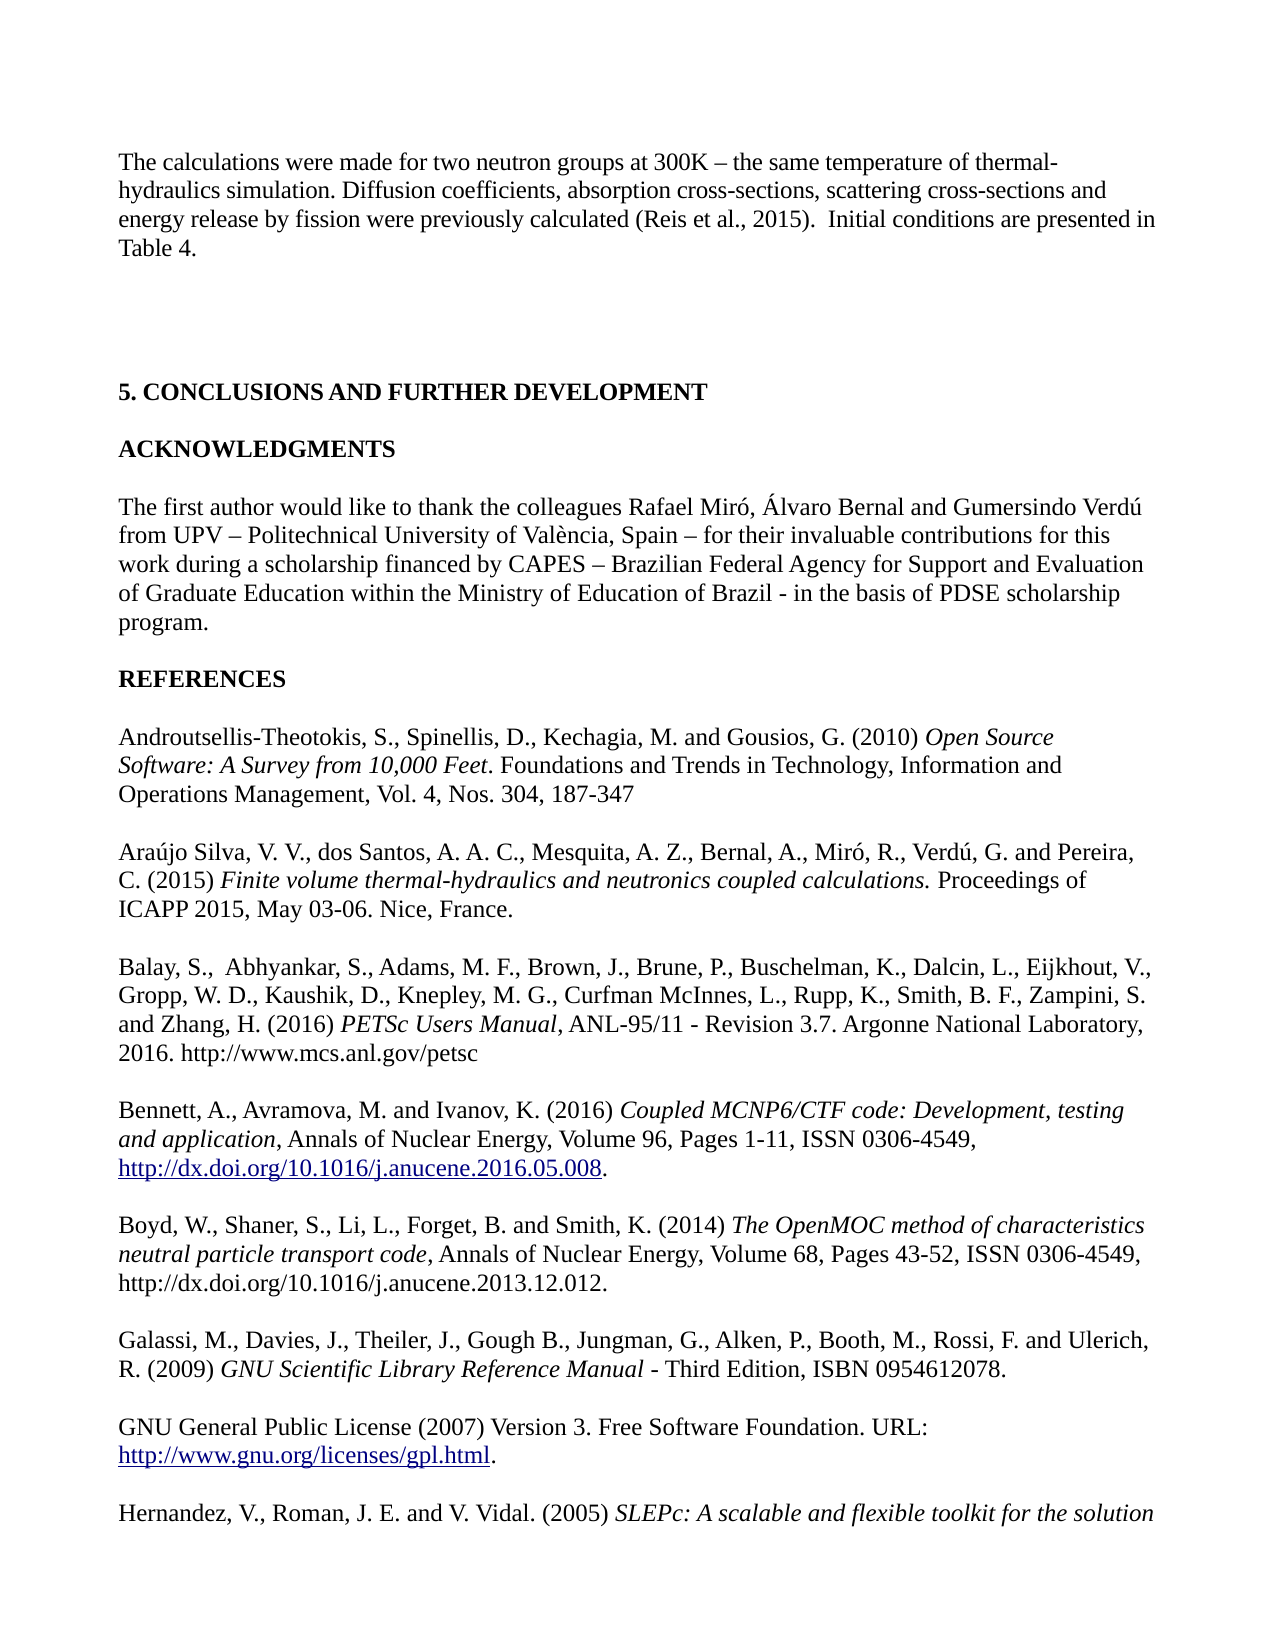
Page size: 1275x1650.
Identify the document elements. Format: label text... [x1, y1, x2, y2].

text GNU General Public License (2007) Version 3. Free Software Foundation. URL: http://www.gnu.org/licenses/gpl.html. [118, 1412, 1157, 1469]
text Hernandez, V., Roman, J. E. and V. Vidal. (2005) SLEPc: A scalable and flexible toolkit for the solution [118, 1498, 1157, 1527]
text 5. CONCLUSIONS AND FURTHER DEVELOPMENT [118, 377, 1157, 406]
text Araújo Silva, V. V., dos Santos, A. A. C., Mesquita, A. Z., Bernal, A., Miró, R., Verdú, G. and Pereira, C. (2015) Finite volume thermal-hydraulics and neutronics coupled calculations. Proceedings of ICAPP 2015, May 03-06. Nice, France. [118, 837, 1157, 923]
text REFERENCES [118, 664, 1157, 693]
text Galassi, M., Davies, J., Theiler, J., Gough B., Jungman, G., Alken, P., Booth, M., Rossi, F. and Ulerich, R. (2009) GNU Scientific Library Reference Manual - Third Edition, ISBN 0954612078. [118, 1326, 1157, 1383]
text Balay, S., Abhyankar, S., Adams, M. F., Brown, J., Brune, P., Buschelman, K., Dalcin, L., Eijkhout, V., Gropp, W. D., Kaushik, D., Knepley, M. G., Curfman McInnes, L., Rupp, K., Smith, B. F., Zampini, S. and Zhang, H. (2016) PETSc Users Manual, ANL-95/11 - Revision 3.7. Argonne National Laboratory, 2016. http://www.mcs.anl.gov/petsc [118, 952, 1157, 1067]
text Androutsellis-Theotokis, S., Spinellis, D., Kechagia, M. and Gousios, G. (2010) Open Source Software: A Survey from 10,000 Feet. Foundations and Trends in Technology, Information and Operations Management, Vol. 4, Nos. 304, 187-347 [118, 722, 1157, 808]
text Bennett, A., Avramova, M. and Ivanov, K. (2016) Coupled MCNP6/CTF code: Development, testing and application, Annals of Nuclear Energy, Volume 96, Pages 1-11, ISSN 0306-4549, http://dx.doi.org/10.1016/j.anucene.2016.05.008. [118, 1096, 1157, 1182]
text ACKNOWLEDGMENTS [118, 434, 1157, 463]
text The calculations were made for two neutron groups at 300K – the same temperature of thermal-hydraulics simulation. Diffusion coefficients, absorption cross-sections, scattering cross-sections and energy release by fission were previously calculated (Reis et al., 2015). Initial conditions are presented in Table 4. [118, 147, 1157, 262]
text Boyd, W., Shaner, S., Li, L., Forget, B. and Smith, K. (2014) The OpenMOC method of characteristics neutral particle transport code, Annals of Nuclear Energy, Volume 68, Pages 43-52, ISSN 0306-4549, http://dx.doi.org/10.1016/j.anucene.2013.12.012. [118, 1211, 1157, 1297]
text The first author would like to thank the colleagues Rafael Miró, Álvaro Bernal and Gumersindo Verdú from UPV – Politechnical University of València, Spain – for their invaluable contributions for this work during a scholarship financed by CAPES – Brazilian Federal Agency for Support and Evaluation of Graduate Education within the Ministry of Education of Brazil - in the basis of PDSE scholarship program. [118, 492, 1157, 636]
